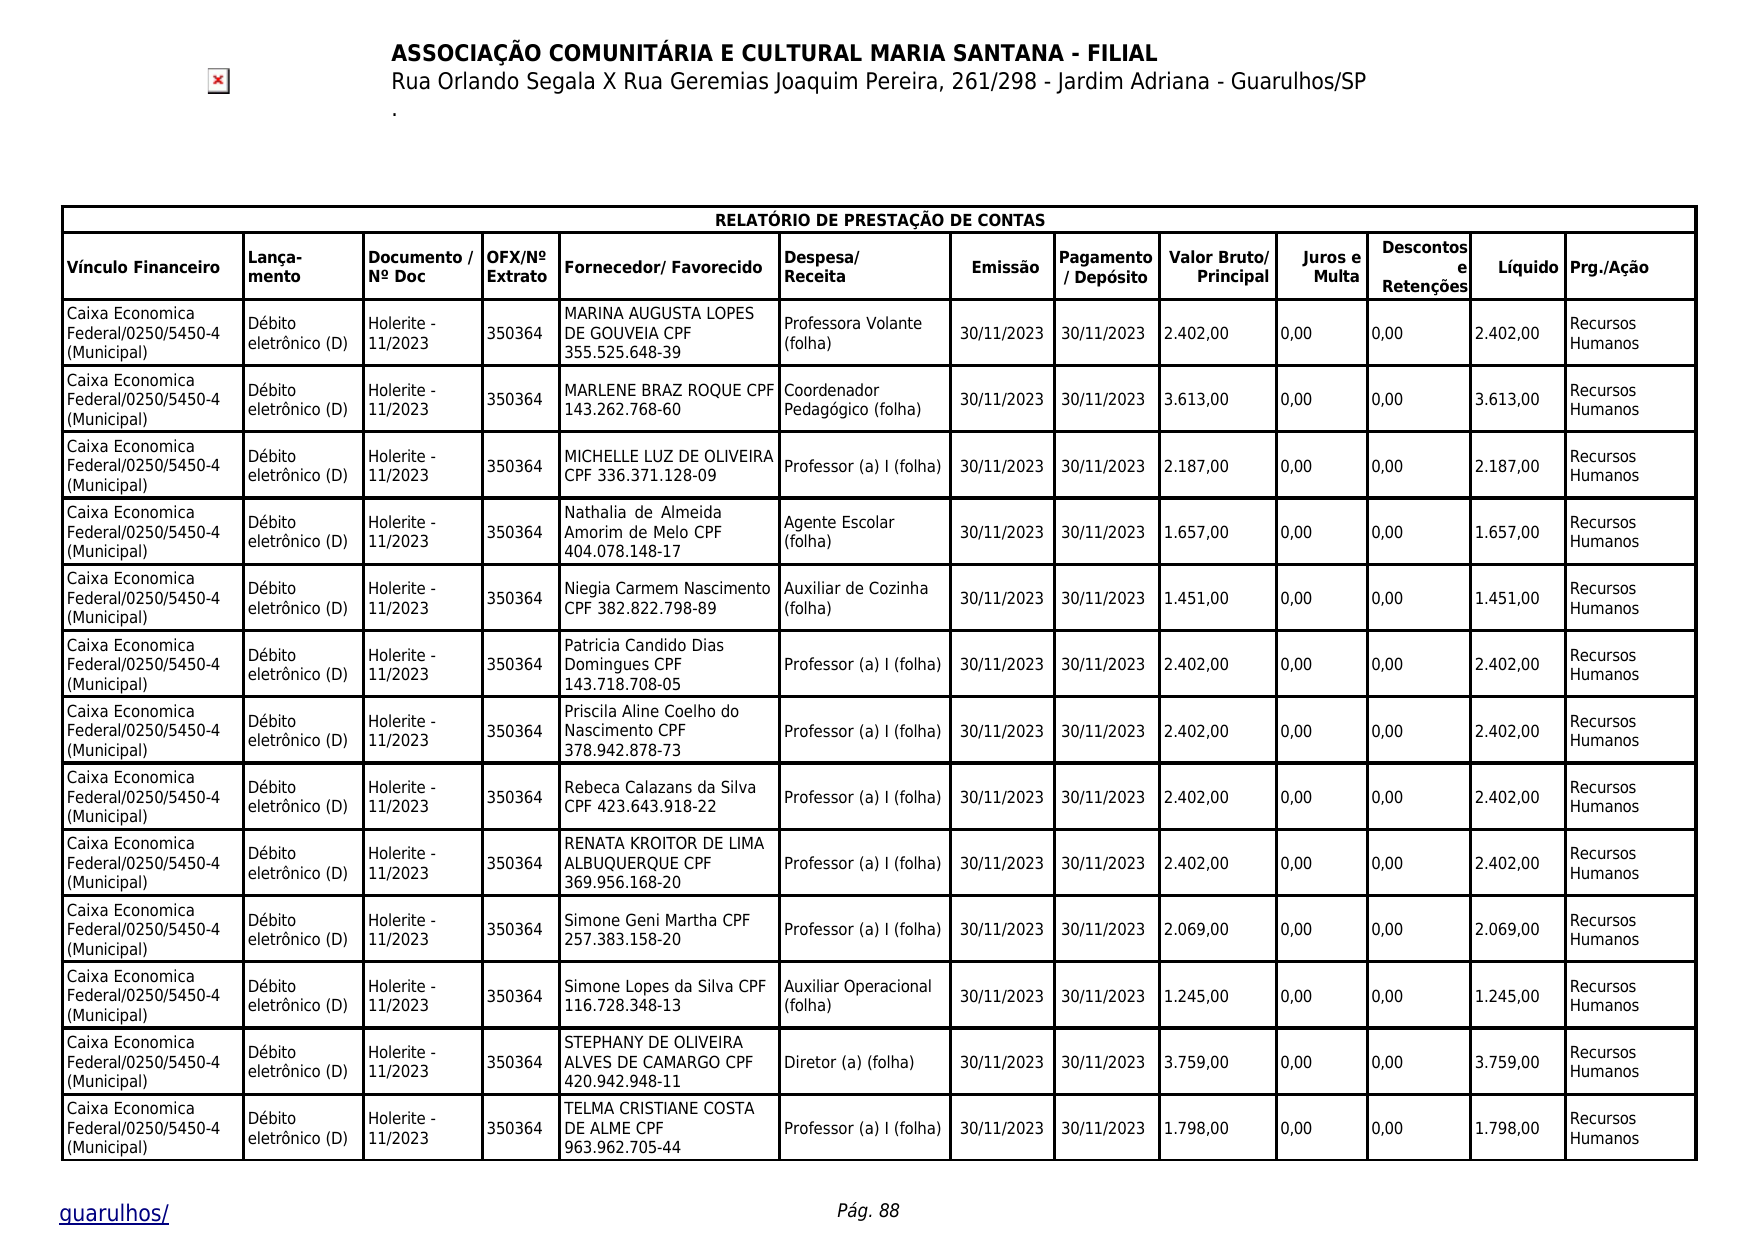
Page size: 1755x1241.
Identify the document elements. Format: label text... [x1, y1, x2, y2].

table_cell MICHELLE LUZ DE OLIVEIRA CPF 336.371.128-09 [561, 433, 778, 496]
table_cell Holerite - 11/2023 [365, 963, 481, 1026]
table_cell 30/11/2023 [1056, 566, 1158, 629]
table_cell RENATA KROITOR DE LIMA ALBUQUERQUE CPF 369.956.168-20 [561, 831, 778, 894]
table_cell 3.759,00 [1472, 1030, 1564, 1093]
table_cell 0,00 [1369, 566, 1469, 629]
table_cell 350364 [484, 698, 558, 761]
table_cell 30/11/2023 [952, 566, 1053, 629]
table_cell 350364 [484, 831, 558, 894]
table_cell Holerite - 11/2023 [365, 897, 481, 960]
table_cell Recursos Humanos [1567, 500, 1694, 563]
table_cell Holerite - 11/2023 [365, 301, 481, 364]
table_cell Recursos Humanos [1567, 765, 1694, 828]
table_cell 30/11/2023 [1056, 897, 1158, 960]
table_cell Holerite - 11/2023 [365, 765, 481, 828]
table_cell 30/11/2023 [1056, 433, 1158, 496]
table_cell 0,00 [1278, 963, 1366, 1026]
table_cell 2.402,00 [1472, 632, 1564, 695]
table_cell 0,00 [1278, 1030, 1366, 1093]
table_cell Caixa Economica Federal/0250/5450-4 (Municipal) [64, 963, 242, 1026]
table_cell 2.069,00 [1161, 897, 1275, 960]
table_cell Niegia Carmem Nascimento CPF 382.822.798-89 [561, 566, 778, 629]
table_cell 350364 [484, 433, 558, 496]
table_cell 1.798,00 [1472, 1096, 1564, 1159]
table_cell 2.402,00 [1472, 831, 1564, 894]
table_cell 0,00 [1278, 1096, 1366, 1159]
table_cell 0,00 [1369, 963, 1469, 1026]
table_cell 30/11/2023 [952, 897, 1053, 960]
table_cell 350364 [484, 1030, 558, 1093]
table_cell 30/11/2023 [1056, 632, 1158, 695]
table_cell 30/11/2023 [952, 765, 1053, 828]
table_cell TELMA CRISTIANE COSTA DE ALME CPF 963.962.705-44 [561, 1096, 778, 1159]
table_cell Despesa/ Receita [781, 234, 949, 298]
table_cell 30/11/2023 [1056, 367, 1158, 430]
table_cell 0,00 [1278, 301, 1366, 364]
table_cell Auxiliar de Cozinha (folha) [781, 566, 949, 629]
table_cell 2.402,00 [1161, 698, 1275, 761]
table_cell Holerite - 11/2023 [365, 500, 481, 563]
table_cell 0,00 [1278, 367, 1366, 430]
table_cell Caixa Economica Federal/0250/5450-4 (Municipal) [64, 897, 242, 960]
table_cell Holerite - 11/2023 [365, 566, 481, 629]
table_cell 0,00 [1369, 500, 1469, 563]
table_cell 0,00 [1369, 831, 1469, 894]
table_cell Caixa Economica Federal/0250/5450-4 (Municipal) [64, 500, 242, 563]
table_cell Caixa Economica Federal/0250/5450-4 (Municipal) [64, 831, 242, 894]
table_cell 30/11/2023 [1056, 765, 1158, 828]
table_cell Débito eletrônico (D) [245, 433, 362, 496]
table_cell Débito eletrônico (D) [245, 566, 362, 629]
table_cell Recursos Humanos [1567, 897, 1694, 960]
table_cell 350364 [484, 367, 558, 430]
table_cell 30/11/2023 [952, 1096, 1053, 1159]
table_cell 2.402,00 [1161, 632, 1275, 695]
table_cell 0,00 [1369, 698, 1469, 761]
table_cell 30/11/2023 [952, 301, 1053, 364]
table_cell 0,00 [1278, 632, 1366, 695]
table_cell Priscila Aline Coelho do Nascimento CPF 378.942.878-73 [561, 698, 778, 761]
table_cell 30/11/2023 [1056, 1096, 1158, 1159]
table_cell 350364 [484, 632, 558, 695]
table_cell 30/11/2023 [952, 632, 1053, 695]
table_cell Débito eletrônico (D) [245, 963, 362, 1026]
table_cell Caixa Economica Federal/0250/5450-4 (Municipal) [64, 1030, 242, 1093]
table_cell Holerite - 11/2023 [365, 433, 481, 496]
table_cell Patricia Candido Dias Domingues CPF 143.718.708-05 [561, 632, 778, 695]
table_cell 3.613,00 [1161, 367, 1275, 430]
table_cell Caixa Economica Federal/0250/5450-4 (Municipal) [64, 433, 242, 496]
table_cell Débito eletrônico (D) [245, 831, 362, 894]
table_cell 350364 [484, 301, 558, 364]
table_cell Professor (a) I (folha) [781, 765, 949, 828]
table_cell 1.657,00 [1161, 500, 1275, 563]
table_cell 0,00 [1369, 897, 1469, 960]
table_cell Caixa Economica Federal/0250/5450-4 (Municipal) [64, 367, 242, 430]
table_cell Simone Lopes da Silva CPF 116.728.348-13 [561, 963, 778, 1026]
table_cell 30/11/2023 [1056, 963, 1158, 1026]
table_cell 0,00 [1278, 765, 1366, 828]
table_cell OFX/Nº Extrato [484, 234, 558, 298]
table_cell Débito eletrônico (D) [245, 765, 362, 828]
table_cell Recursos Humanos [1567, 698, 1694, 761]
table_cell Recursos Humanos [1567, 831, 1694, 894]
table_cell Diretor (a) (folha) [781, 1030, 949, 1093]
table_cell Pagamento / Depósito [1056, 234, 1158, 298]
table_cell Descontos e Retenções [1369, 234, 1469, 298]
table_cell Caixa Economica Federal/0250/5450-4 (Municipal) [64, 698, 242, 761]
table_cell 1.451,00 [1472, 566, 1564, 629]
table_cell Professora Volante (folha) [781, 301, 949, 364]
table_cell 3.759,00 [1161, 1030, 1275, 1093]
table_cell Caixa Economica Federal/0250/5450-4 (Municipal) [64, 632, 242, 695]
table_cell Professor (a) I (folha) [781, 1096, 949, 1159]
table_cell 0,00 [1369, 301, 1469, 364]
table_cell Recursos Humanos [1567, 632, 1694, 695]
table_cell 30/11/2023 [1056, 698, 1158, 761]
table_cell 0,00 [1278, 500, 1366, 563]
table_cell Recursos Humanos [1567, 963, 1694, 1026]
table_cell Débito eletrônico (D) [245, 1096, 362, 1159]
table_cell 30/11/2023 [1056, 831, 1158, 894]
table_cell Caixa Economica Federal/0250/5450-4 (Municipal) [64, 566, 242, 629]
table_cell 1.657,00 [1472, 500, 1564, 563]
table_cell Recursos Humanos [1567, 566, 1694, 629]
table_cell Rebeca Calazans da Silva CPF 423.643.918-22 [561, 765, 778, 828]
table_cell Débito eletrônico (D) [245, 301, 362, 364]
table_cell Professor (a) I (folha) [781, 831, 949, 894]
table_cell 2.402,00 [1161, 301, 1275, 364]
table_cell Coordenador Pedagógico (folha) [781, 367, 949, 430]
table_cell 0,00 [1278, 831, 1366, 894]
table_cell 30/11/2023 [952, 831, 1053, 894]
table_cell STEPHANY DE OLIVEIRA ALVES DE CAMARGO CPF 420.942.948-11 [561, 1030, 778, 1093]
table_cell Holerite - 11/2023 [365, 1096, 481, 1159]
table_cell 350364 [484, 963, 558, 1026]
table_cell Professor (a) I (folha) [781, 632, 949, 695]
table_cell 350364 [484, 566, 558, 629]
table_cell Holerite - 11/2023 [365, 367, 481, 430]
table_cell 2.069,00 [1472, 897, 1564, 960]
table_cell 30/11/2023 [952, 698, 1053, 761]
table_cell 2.402,00 [1161, 831, 1275, 894]
table_cell 0,00 [1369, 433, 1469, 496]
table_cell Professor (a) I (folha) [781, 897, 949, 960]
table_cell Auxiliar Operacional (folha) [781, 963, 949, 1026]
table_cell 2.402,00 [1472, 301, 1564, 364]
table_cell MARINA AUGUSTA LOPES DE GOUVEIA CPF 355.525.648-39 [561, 301, 778, 364]
table_cell 3.613,00 [1472, 367, 1564, 430]
table_cell MARLENE BRAZ ROQUE CPF 143.262.768-60 [561, 367, 778, 430]
table_cell Débito eletrônico (D) [245, 698, 362, 761]
table_cell Holerite - 11/2023 [365, 698, 481, 761]
table_cell 0,00 [1278, 698, 1366, 761]
table_header RELATÓRIO DE PRESTAÇÃO DE CONTAS [64, 208, 1694, 231]
table_cell Juros e Multa [1278, 234, 1366, 298]
table_cell 0,00 [1369, 1096, 1469, 1159]
table_cell 30/11/2023 [1056, 1030, 1158, 1093]
table_cell Holerite - 11/2023 [365, 632, 481, 695]
table_cell 30/11/2023 [1056, 500, 1158, 563]
table_cell 30/11/2023 [952, 433, 1053, 496]
table_cell Recursos Humanos [1567, 301, 1694, 364]
table_cell Agente Escolar (folha) [781, 500, 949, 563]
table_cell 0,00 [1278, 433, 1366, 496]
table_cell Caixa Economica Federal/0250/5450-4 (Municipal) [64, 1096, 242, 1159]
table_cell Débito eletrônico (D) [245, 500, 362, 563]
table_cell 2.187,00 [1161, 433, 1275, 496]
table_cell Prg./Ação [1567, 234, 1694, 298]
table_cell Fornecedor/ Favorecido [561, 234, 778, 298]
table_cell Recursos Humanos [1567, 1030, 1694, 1093]
table_cell 1.245,00 [1161, 963, 1275, 1026]
table_cell Caixa Economica Federal/0250/5450-4 (Municipal) [64, 765, 242, 828]
table_cell 2.402,00 [1472, 765, 1564, 828]
table_cell 0,00 [1278, 566, 1366, 629]
table_cell Débito eletrônico (D) [245, 897, 362, 960]
table_cell Recursos Humanos [1567, 367, 1694, 430]
table_cell 1.798,00 [1161, 1096, 1275, 1159]
table_cell 350364 [484, 500, 558, 563]
table_cell 30/11/2023 [952, 367, 1053, 430]
table_cell Lança- mento [245, 234, 362, 298]
table_cell Débito eletrônico (D) [245, 367, 362, 430]
table_cell 0,00 [1369, 1030, 1469, 1093]
table_cell 2.187,00 [1472, 433, 1564, 496]
table_cell Holerite - 11/2023 [365, 1030, 481, 1093]
table_cell Valor Bruto/ Principal [1161, 234, 1275, 298]
table_cell Caixa Economica Federal/0250/5450-4 (Municipal) [64, 301, 242, 364]
table_cell Documento / Nº Doc [365, 234, 481, 298]
table_cell 350364 [484, 897, 558, 960]
table_cell 30/11/2023 [1056, 301, 1158, 364]
table_cell Débito eletrônico (D) [245, 632, 362, 695]
table_cell 0,00 [1369, 632, 1469, 695]
table_cell Recursos Humanos [1567, 433, 1694, 496]
table_cell 1.451,00 [1161, 566, 1275, 629]
table_cell 30/11/2023 [952, 500, 1053, 563]
table_cell 2.402,00 [1472, 698, 1564, 761]
table_cell 0,00 [1369, 765, 1469, 828]
table_cell Professor (a) I (folha) [781, 433, 949, 496]
table_cell 1.245,00 [1472, 963, 1564, 1026]
table_cell Holerite - 11/2023 [365, 831, 481, 894]
table_cell 30/11/2023 [952, 1030, 1053, 1093]
table_cell Recursos Humanos [1567, 1096, 1694, 1159]
table_cell Emissão [952, 234, 1053, 298]
table_cell 0,00 [1369, 367, 1469, 430]
table_cell 30/11/2023 [952, 963, 1053, 1026]
table_cell Débito eletrônico (D) [245, 1030, 362, 1093]
table_cell Vínculo Financeiro [64, 234, 242, 298]
table_cell Simone Geni Martha CPF 257.383.158-20 [561, 897, 778, 960]
table_cell 2.402,00 [1161, 765, 1275, 828]
table_cell 350364 [484, 1096, 558, 1159]
table_cell Nathalia de Almeida Amorim de Melo CPF 404.078.148-17 [561, 500, 778, 563]
table_cell 0,00 [1278, 897, 1366, 960]
table_cell Líquido [1472, 234, 1564, 298]
table_cell 350364 [484, 765, 558, 828]
table_cell Professor (a) I (folha) [781, 698, 949, 761]
